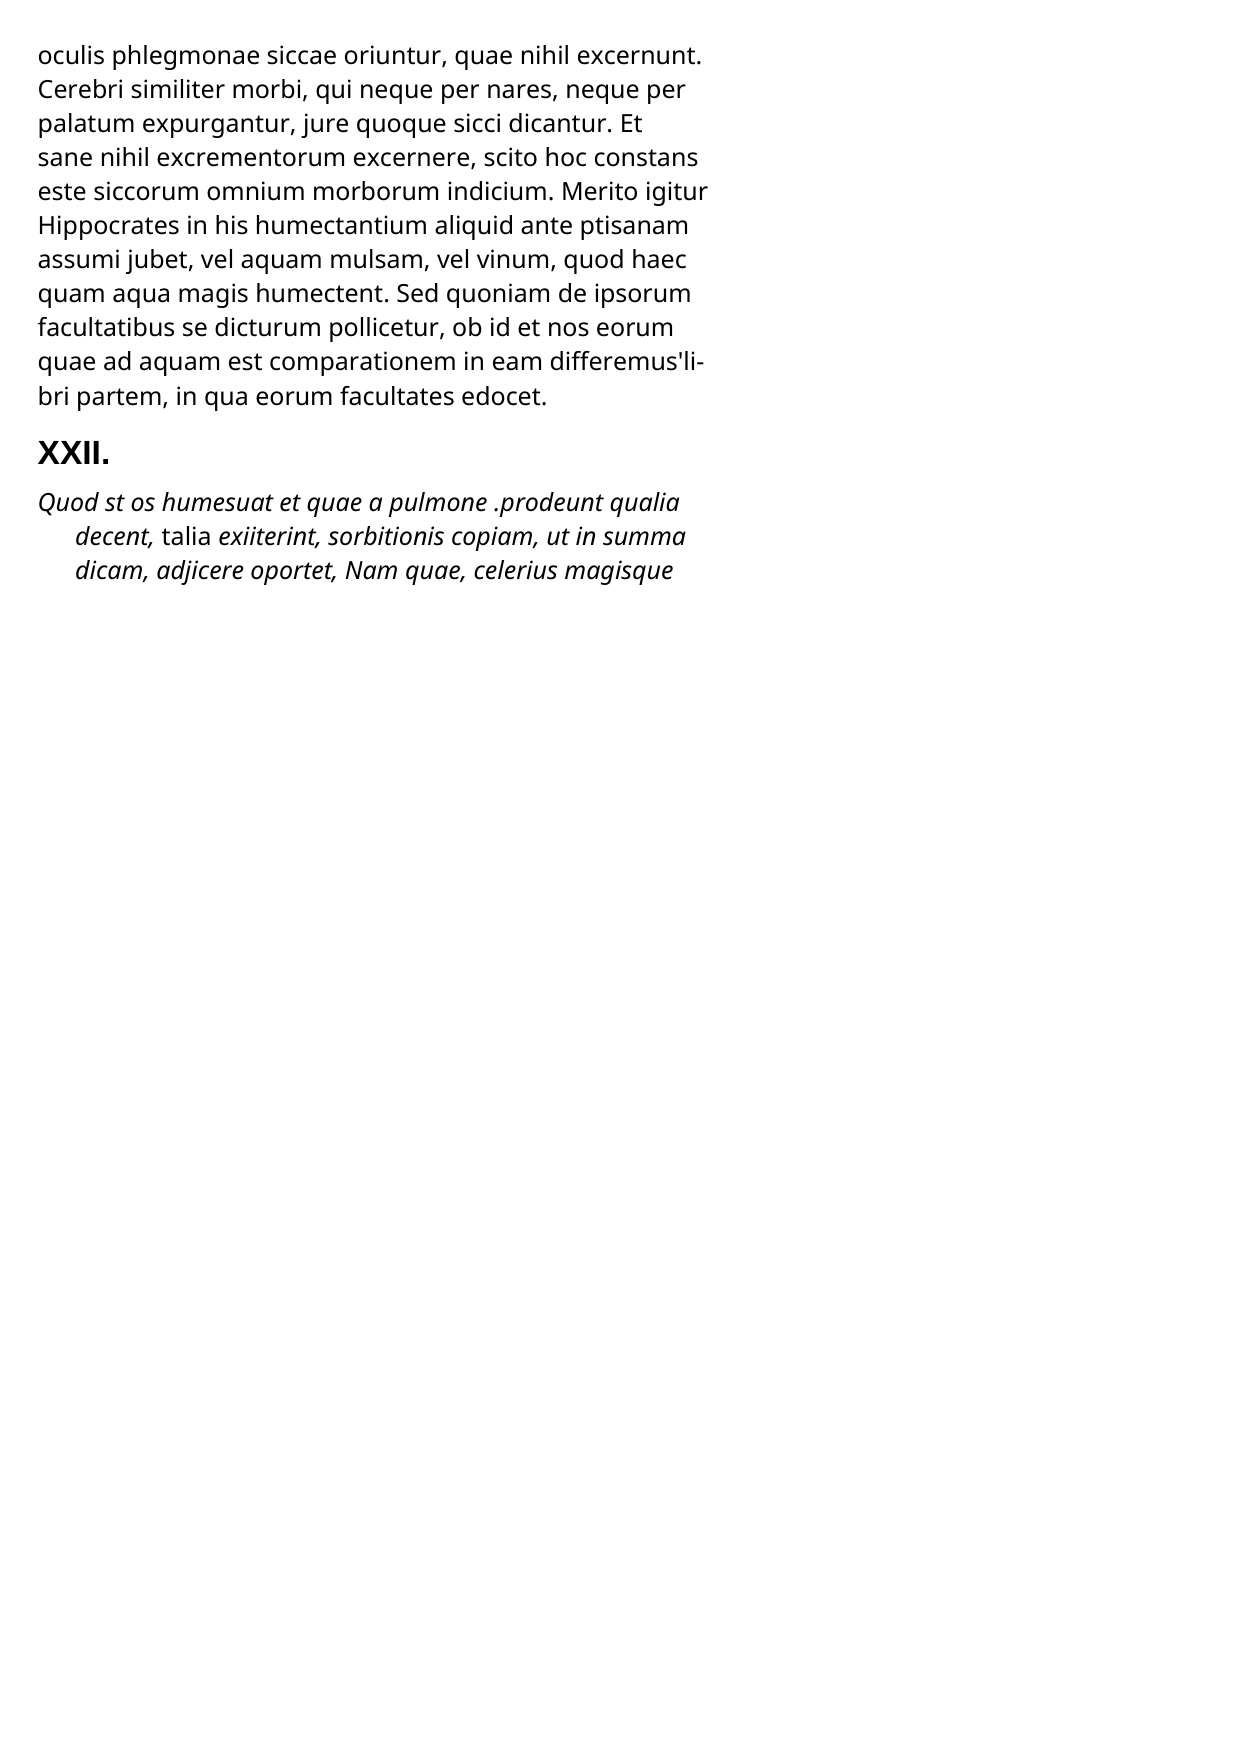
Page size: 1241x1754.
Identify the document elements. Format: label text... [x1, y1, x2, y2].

text Quod st os humesuat et quae a pulmone .prodeunt qualia decent, talia exiiterint, sorbitionis copiam, ut in summa dicam, adjicere oportet, Nam quae, celerius magisque [37, 484, 1203, 586]
subtitle XXII. [37, 433, 1203, 472]
text oculis phlegmonae siccae oriuntur, quae nihil excernunt. Cerebri similiter morbi, qui neque per nares, neque per palatum expurgantur, jure quoque sicci dicantur. Et sane nihil excrementorum excernere, scito hoc constans este siccorum omnium morborum indicium. Merito igitur Hippocrates in his humectantium aliquid ante ptisanam assumi jubet, vel aquam mulsam, vel vinum, quod haec quam aqua magis humectent. Sed quoniam de ipsorum facultatibus se dicturum pollicetur, ob id et nos eorum quae ad aquam est comparationem in eam differemus'li- bri partem, in qua eorum facultates edocet. [37, 37, 1203, 412]
